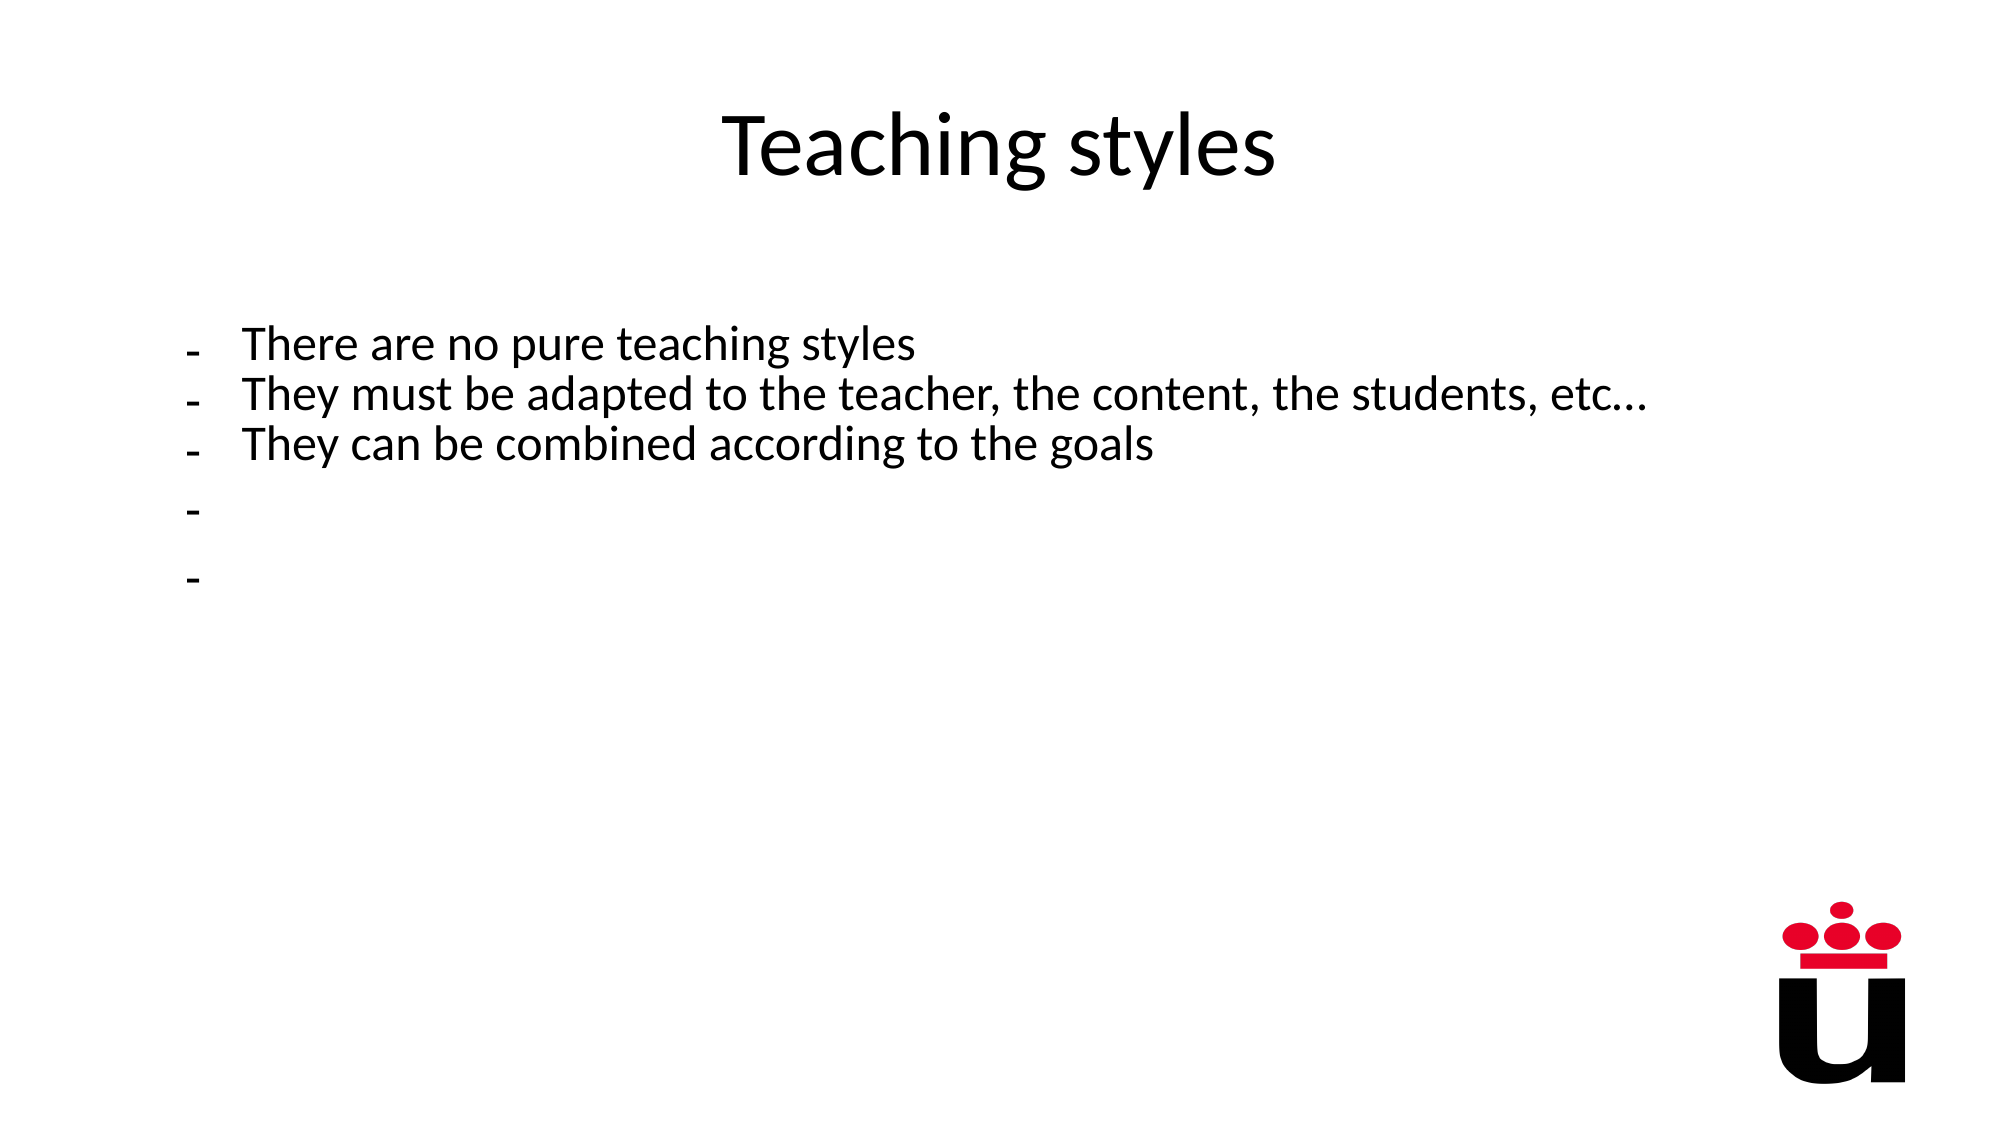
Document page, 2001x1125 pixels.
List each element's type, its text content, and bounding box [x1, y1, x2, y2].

picture [1646, 887, 2000, 1104]
text_box There are no pure teaching styles They must be adapted to the teacher, the content, the students, etc… They can be combined according to the goals [170, 315, 1900, 695]
title Teaching styles [99, 45, 1900, 233]
